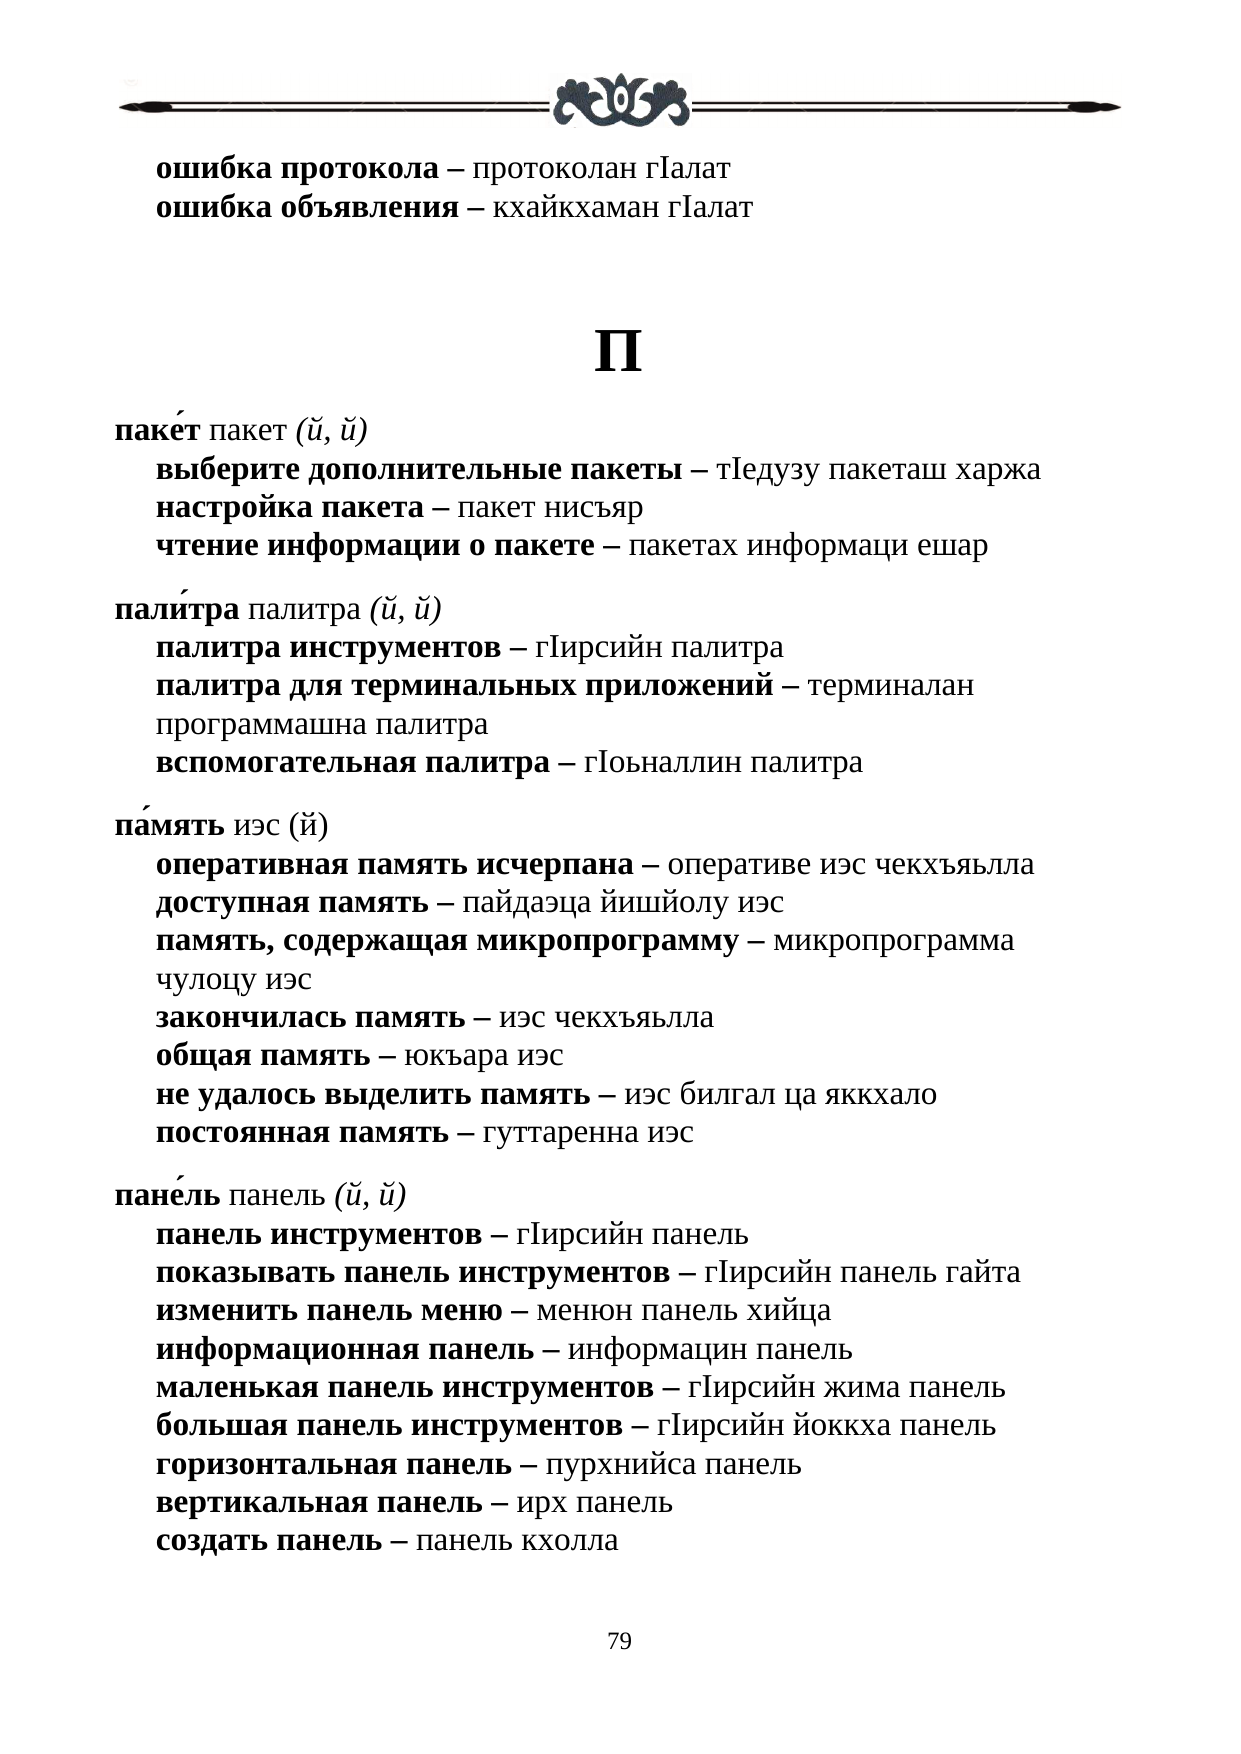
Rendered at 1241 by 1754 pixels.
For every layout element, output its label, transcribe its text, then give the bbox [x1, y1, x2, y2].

text пане́ль панель (й, й) панель инструментов – гIирсийн панель показывать панель инструментов – гIирсийн панель гайта изменить панель меню – менюн панель хийца информационная панель – информацин панель маленькая панель инструментов – гIирсийн жима панель большая панель инструментов – гIирсийн йоккха панель горизонтальная панель – пурхнийса панель вертикальная панель – ирх панель создать панель – панель кхолла [114, 1175, 1122, 1558]
text паке́т пакет (й, й) выберите дополнительные пакеты – тIедузу пакеташ харжа настройка пакета – пакет нисъяр чтение информации о пакете – пакетах информаци ешар [114, 410, 1122, 563]
text П [114, 313, 1122, 385]
text ошибка протокола – протоколан гIалат ошибка объявления – кхайкхаман гIалат [114, 148, 1122, 224]
text пали́тра палитра (й, й) палитра инструментов – гIирсийн палитра палитра для терминальных приложений – терминалан программашна палитра вспомогательная палитра – гIоьналлин палитра [114, 588, 1122, 780]
text па́мять иэс (й) оперативная память исчерпана – оперативе иэс чекхъяьлла доступная память – пайдаэца йишйолу иэс память, содержащая микропрограмму – микропрограмма чулоцу иэс закончилась память – иэс чекхъяьлла общая память – юкъара иэс не удалось выделить память – иэс билгал ца яккхало постоянная память – гуттаренна иэс [114, 805, 1122, 1150]
